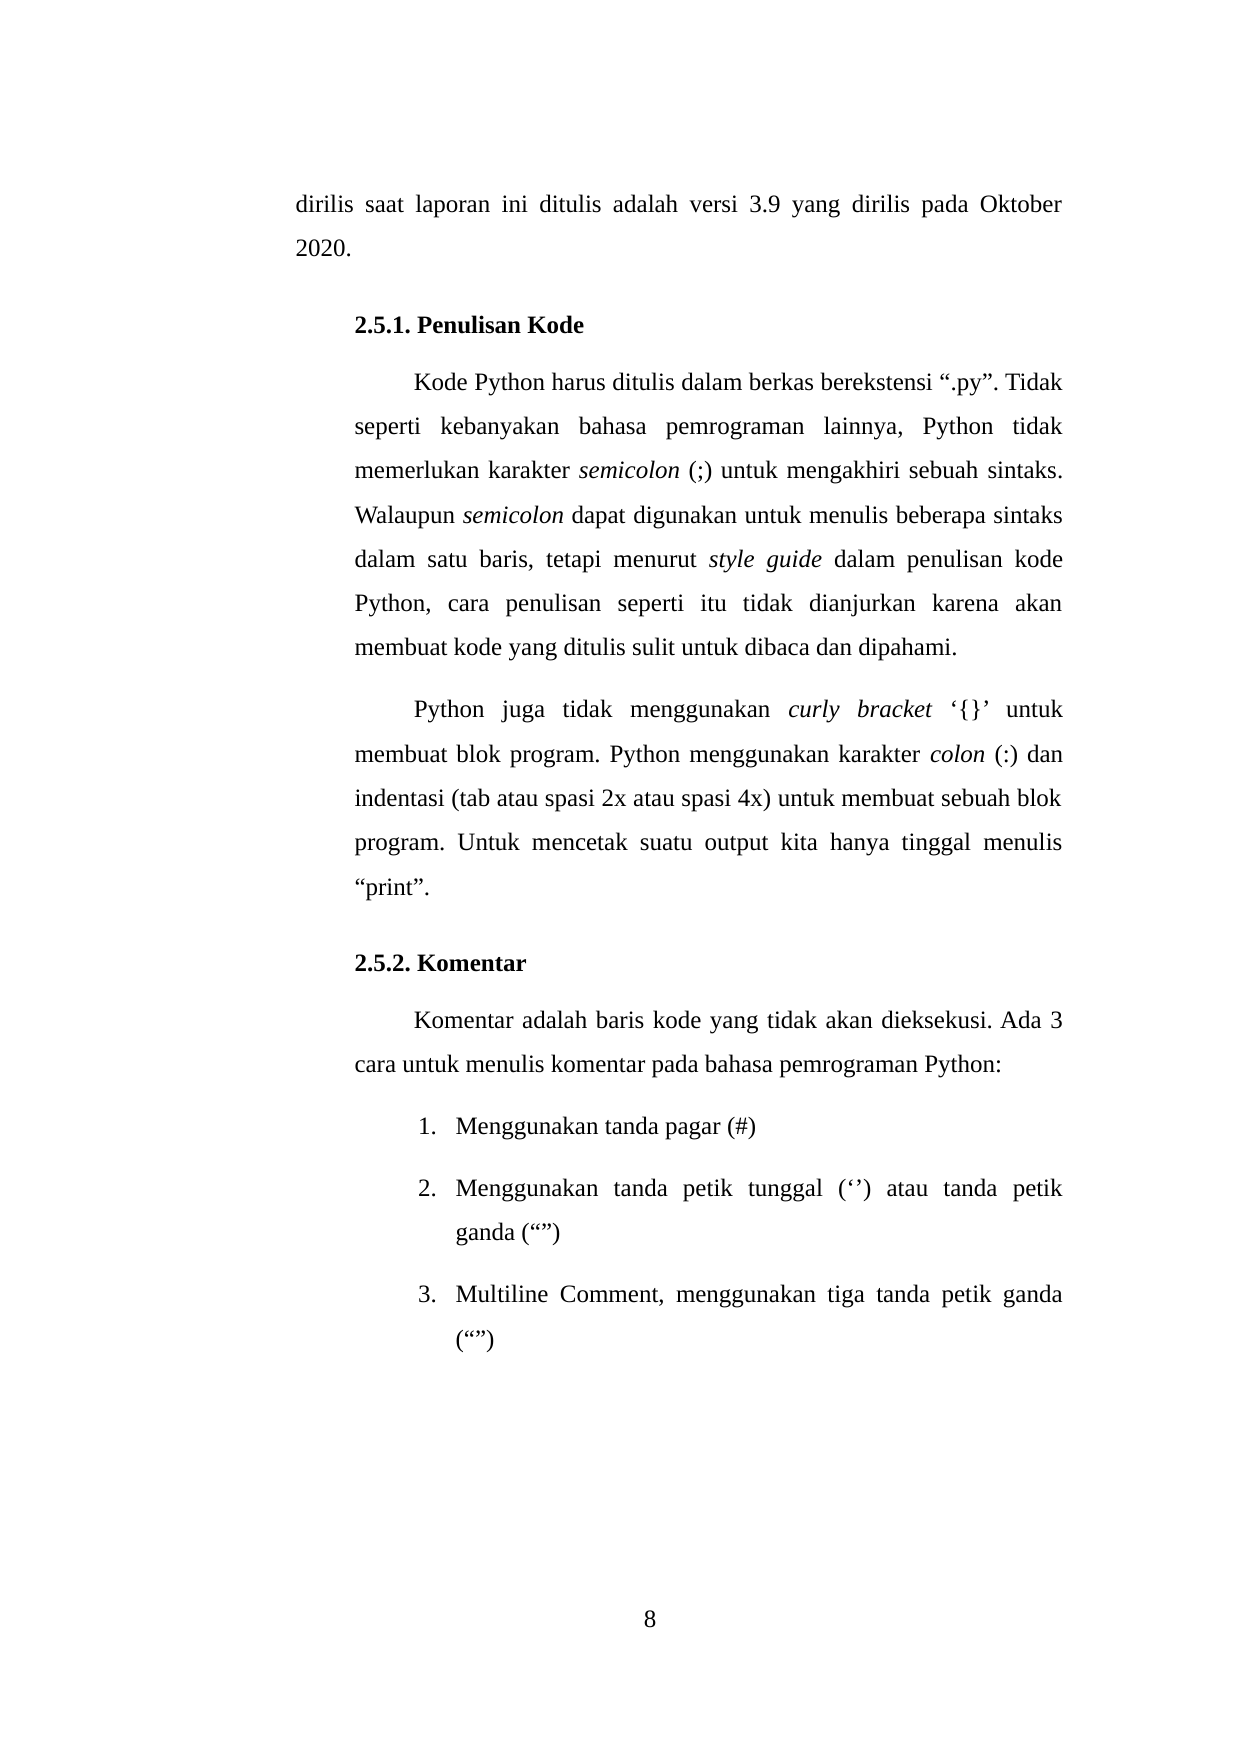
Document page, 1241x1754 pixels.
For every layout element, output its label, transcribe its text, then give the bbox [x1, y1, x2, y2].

text Python juga tidak menggunakan curly bracket ‘{}’ untuk membuat blok program. Python menggunakan karakter colon (:) dan indentasi (tab atau spasi 2x atau spasi 4x) untuk membuat sebuah blok program. Untuk mencetak suatu output kita hanya tinggal menulis “print”. [354, 682, 1063, 904]
list Menggunakan tanda pagar (#) [418, 1099, 1063, 1143]
list Multiline Comment, menggunakan tiga tanda petik ganda (“”) [418, 1267, 1063, 1356]
list Menggunakan tanda petik tunggal (‘’) atau tanda petik ganda (“”) [418, 1161, 1063, 1249]
text Komentar adalah baris kode yang tidak akan dieksekusi. Ada 3 cara untuk menulis komentar pada bahasa pemrograman Python: [354, 993, 1063, 1081]
subtitle Penulisan Kode [354, 298, 1063, 342]
text Kode Python harus ditulis dalam berkas berekstensi “.py”. Tidak seperti kebanyakan bahasa pemrograman lainnya, Python tidak memerlukan karakter semicolon (;) untuk mengakhiri sebuah sintaks. Walaupun semicolon dapat digunakan untuk menulis beberapa sintaks dalam satu baris, tetapi menurut style guide dalam penulisan kode Python, cara penulisan seperti itu tidak dianjurkan karena akan membuat kode yang ditulis sulit untuk dibaca dan dipahami. [354, 355, 1063, 665]
text dirilis saat laporan ini ditulis adalah versi 3.9 yang dirilis pada Oktober 2020. [295, 177, 1063, 266]
subtitle Komentar [354, 936, 1063, 980]
